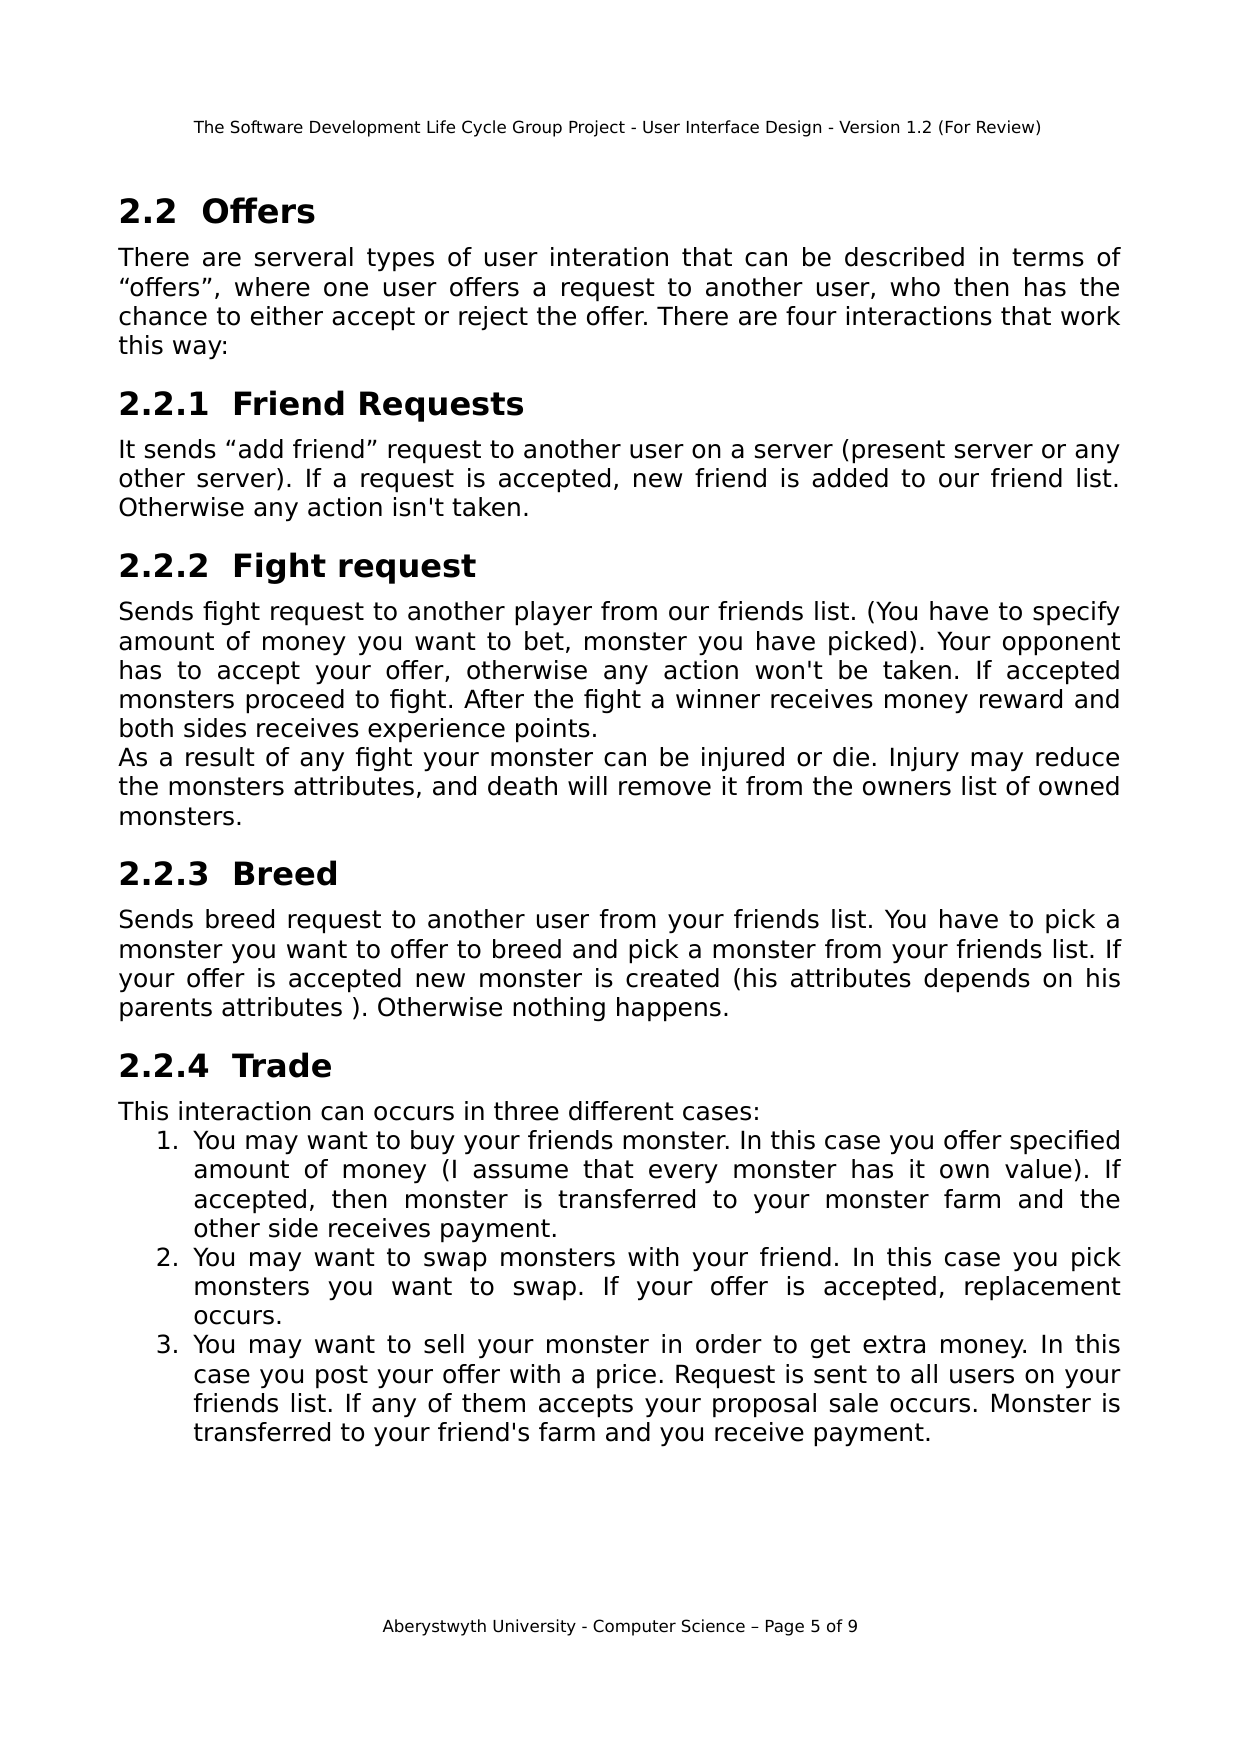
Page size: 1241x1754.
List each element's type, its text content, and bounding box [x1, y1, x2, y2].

subtitle Offers [118, 192, 1122, 231]
list You may want to sell your monster in order to get extra money. In this case you post your offer with a price. Request is sent to all users on your friends list. If any of them accepts your proposal sale occurs. Monster is transferred to your friend's farm and you receive payment. [156, 1331, 1122, 1447]
list You may want to swap monsters with your friend. In this case you pick monsters you want to swap. If your offer is accepted, replacement occurs. [156, 1243, 1122, 1331]
text There are serveral types of user interation that can be described in terms of “offers”, where one user offers a request to another user, who then has the chance to either accept or reject the offer. There are four interactions that work this way: [118, 243, 1122, 360]
subtitle Breed [118, 856, 1122, 893]
subtitle Trade [118, 1047, 1122, 1085]
text Sends fight request to another player from our friends list. (You have to specify amount of money you want to bet, monster you have picked). Your opponent has to accept your offer, otherwise any action won't be taken. If accepted monsters proceed to fight. After the fight a winner receives money reward and both sides receives experience points. [118, 597, 1122, 743]
text This interaction can occurs in three different cases: [118, 1097, 1122, 1126]
list You may want to buy your friends monster. In this case you offer specified amount of money (I assume that every monster has it own value). If accepted, then monster is transferred to your monster farm and the other side receives payment. [156, 1126, 1122, 1243]
subtitle Fight request [118, 548, 1122, 585]
text It sends “add friend” request to another user on a server (present server or any other server). If a request is accepted, new friend is added to our friend list. Otherwise any action isn't taken. [118, 435, 1122, 523]
text Sends breed request to another user from your friends list. You have to pick a monster you want to offer to breed and pick a monster from your friends list. If your offer is accepted new monster is created (his attributes depends on his parents attributes ). Otherwise nothing happens. [118, 906, 1122, 1022]
subtitle Friend Requests [118, 385, 1122, 423]
text As a result of any fight your monster can be injured or die. Injury may reduce the monsters attributes, and death will remove it from the owners list of owned monsters. [118, 743, 1122, 831]
